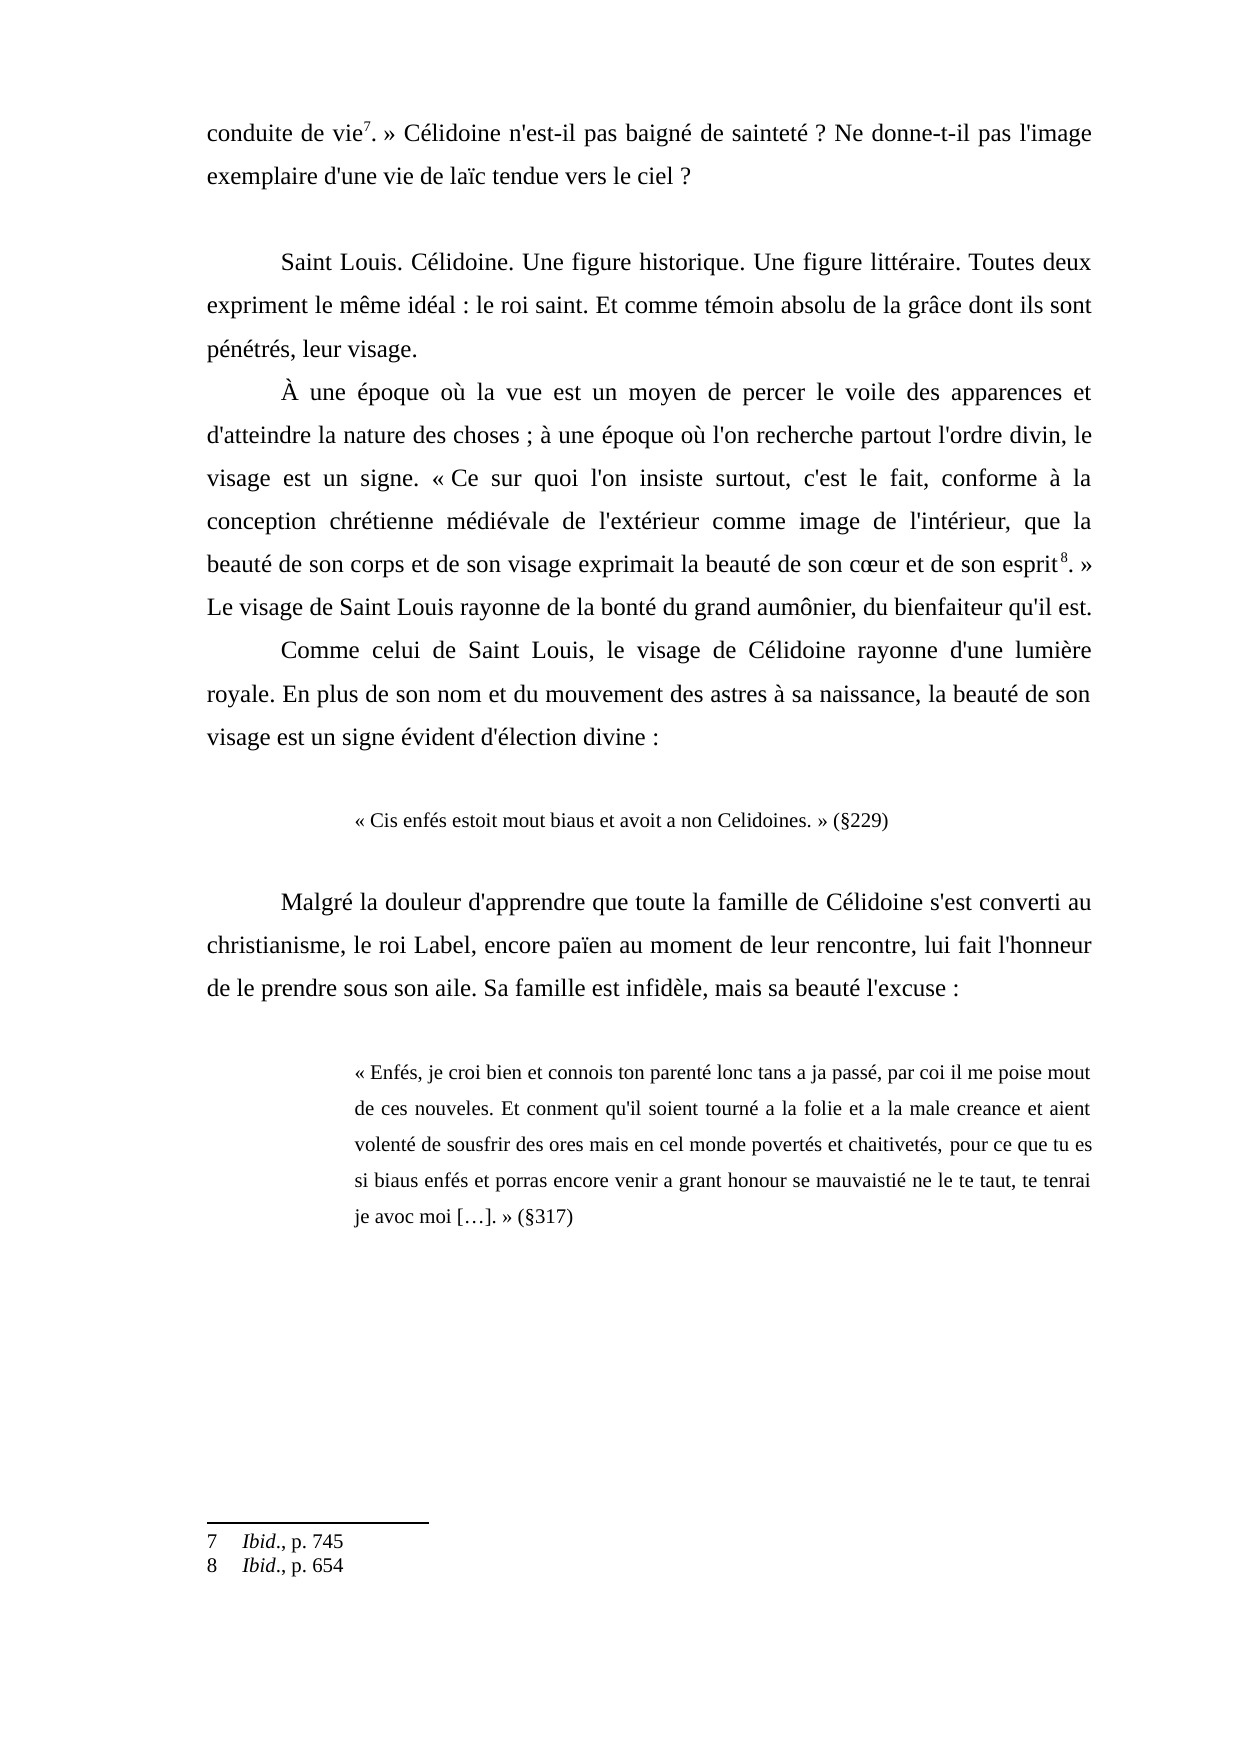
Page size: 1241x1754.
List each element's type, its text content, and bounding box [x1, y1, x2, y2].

text « Cis enfés estoit mout biaus et avoit a non Celidoines. » (§229) [354, 808, 1093, 832]
text conduite de vie. » Célidoine n'est-il pas baigné de sainteté ? Ne donne-t-il pas l'image exemplaire d'une vie de laïc tendue vers le ciel ? [207, 118, 1093, 190]
text Saint Louis. Célidoine. Une figure historique. Une figure littéraire. Toutes deux expriment le même idéal : le roi saint. Et comme témoin absolu de la grâce dont ils sont pénétrés, leur visage. [207, 247, 1093, 362]
text Ibid., p. 745 [207, 1529, 1093, 1553]
text Malgré la douleur d'apprendre que toute la famille de Célidoine s'est converti au christianisme, le roi Label, encore païen au moment de leur rencontre, lui fait l'honneur de le prendre sous son aile. Sa famille est infidèle, mais sa beauté l'excuse : [207, 887, 1093, 1002]
text À une époque où la vue est un moyen de percer le voile des apparences et d'atteindre la nature des choses ; à une époque où l'on recherche partout l'ordre divin, le visage est un signe. « Ce sur quoi l'on insiste surtout, c'est le fait, conforme à la conception chrétienne médiévale de l'extérieur comme image de l'intérieur, que la beauté de son corps et de son visage exprimait la beauté de son cœur et de son esprit. » Le visage de Saint Louis rayonne de la bonté du grand aumônier, du bienfaiteur qu'il est. [207, 377, 1093, 621]
text « Enfés, je croi bien et connois ton parenté lonc tans a ja passé, par coi il me poise mout de ces nouveles. Et conment qu'il soient tourné a la folie et a la male creance et aient volenté de sousfrir des ores mais en cel monde povertés et chaitivetés, pour ce que tu es si biaus enfés et porras encore venir a grant honour se mauvaistié ne le te taut, te tenrai je avoc moi […]. » (§317) [354, 1060, 1093, 1228]
text Comme celui de Saint Louis, le visage de Célidoine rayonne d'une lumière royale. En plus de son nom et du mouvement des astres à sa naissance, la beauté de son visage est un signe évident d'élection divine : [207, 636, 1093, 751]
text Ibid., p. 654 [207, 1553, 1093, 1577]
